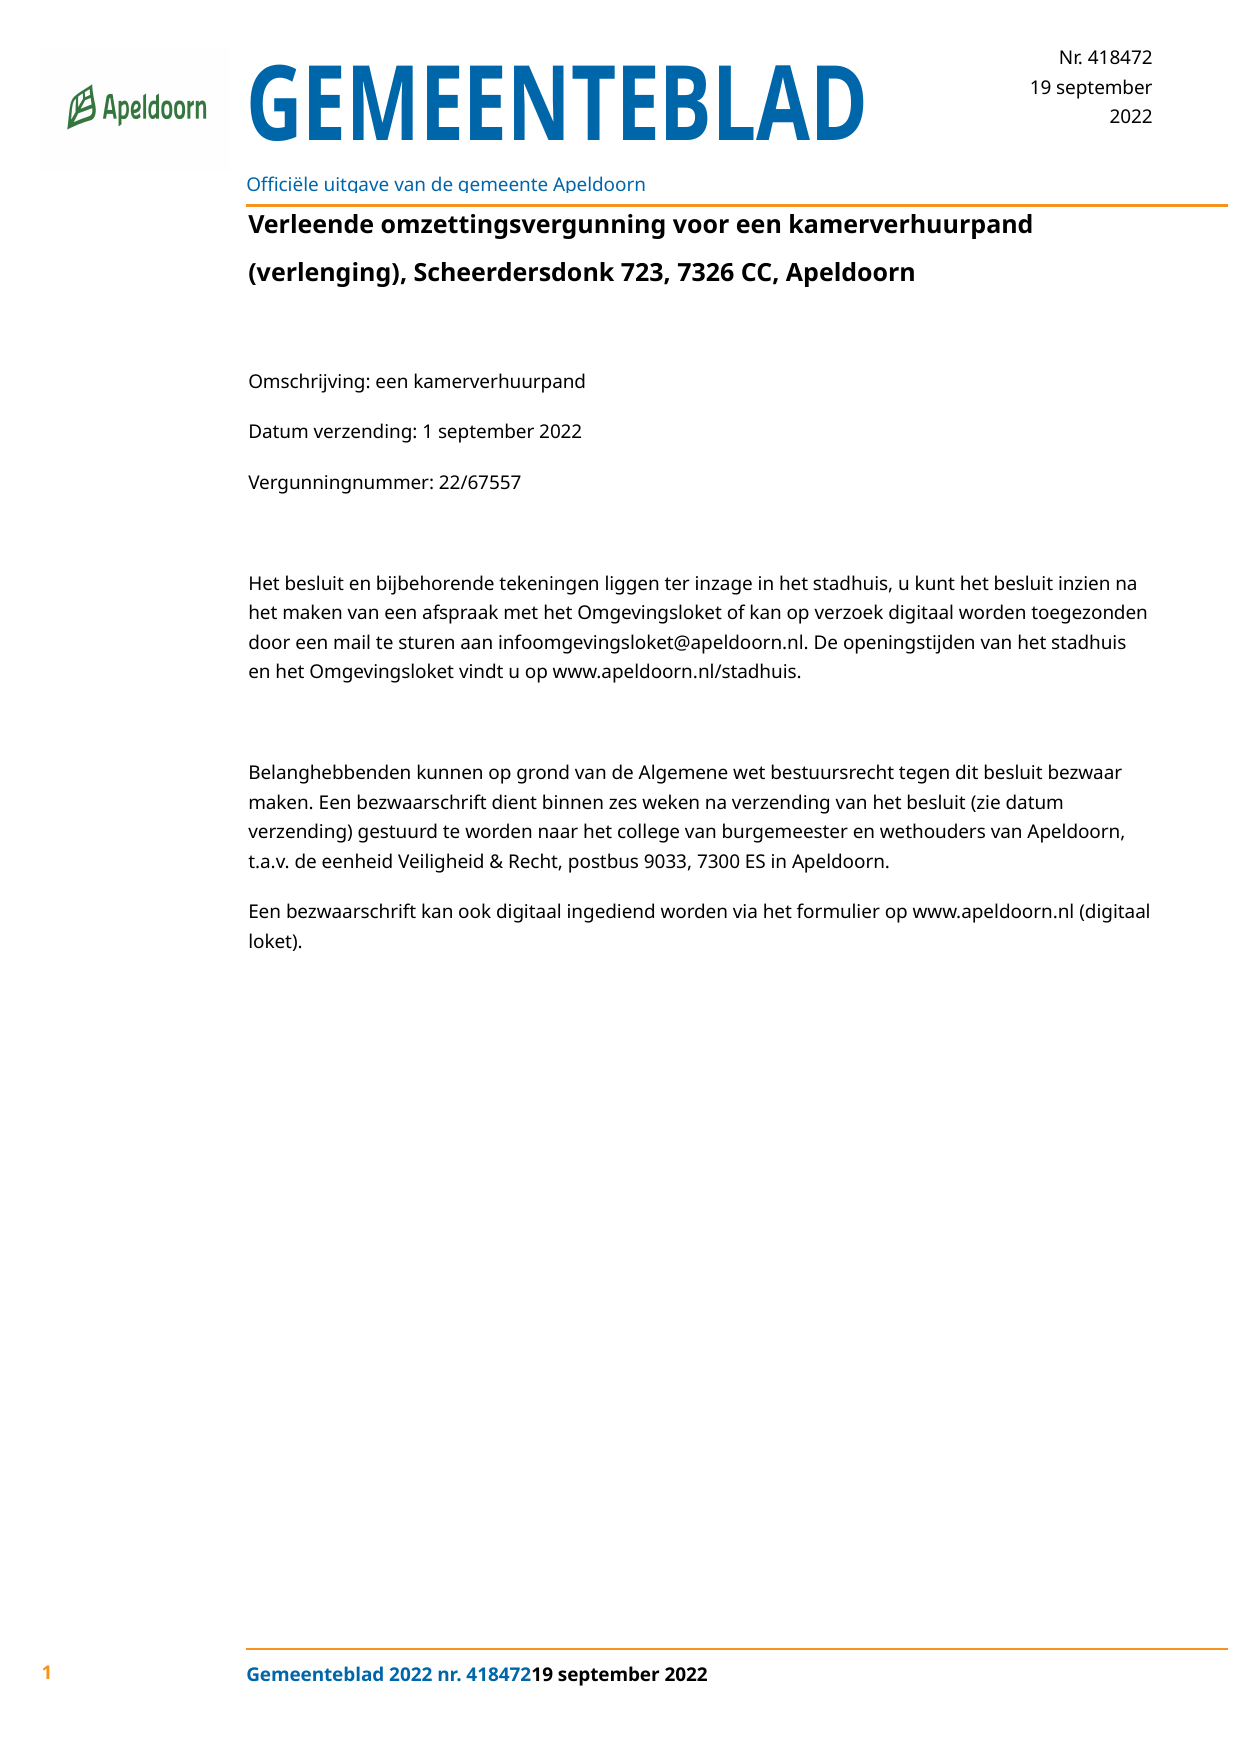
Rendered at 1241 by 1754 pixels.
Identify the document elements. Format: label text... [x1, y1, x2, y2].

text Vergunningnummer: 22/67557 [248, 469, 1152, 495]
text Een bezwaarschrift kan ook digitaal ingediend worden via het formulier op www.apeldoorn.nl (digitaal loket). [248, 899, 1152, 954]
text Omschrijving: een kamerverhuurpand [248, 368, 1152, 394]
text Verleende omzettingsvergunning voor een kamerverhuurpand (verlenging), Scheerdersdonk 723, 7326 CC, Apeldoorn [248, 207, 1152, 288]
text Belanghebbenden kunnen op grond van de Algemene wet bestuursrecht tegen dit besluit bezwaar maken. Een bezwaarschrift dient binnen zes weken na verzending van het besluit (zie datum verzending) gestuurd te worden naar het college van burgemeester en wethouders van Apeldoorn, t.a.v. de eenheid Veiligheid & Recht, postbus 9033, 7300 ES in Apeldoorn. [248, 759, 1152, 874]
text Datum verzending: 1 september 2022 [248, 419, 1152, 444]
text Het besluit en bijbehorende tekeningen liggen ter inzage in het stadhuis, u kunt het besluit inzien na het maken van een afspraak met het Omgevingsloket of kan op verzoek digitaal worden toegezonden door een mail te sturen aan infoomgevingsloket@apeldoorn.nl. De openingstijden van het stadhuis en het Omgevingsloket vindt u op www.apeldoorn.nl/stadhuis. [248, 570, 1152, 684]
picture [41, 47, 231, 172]
